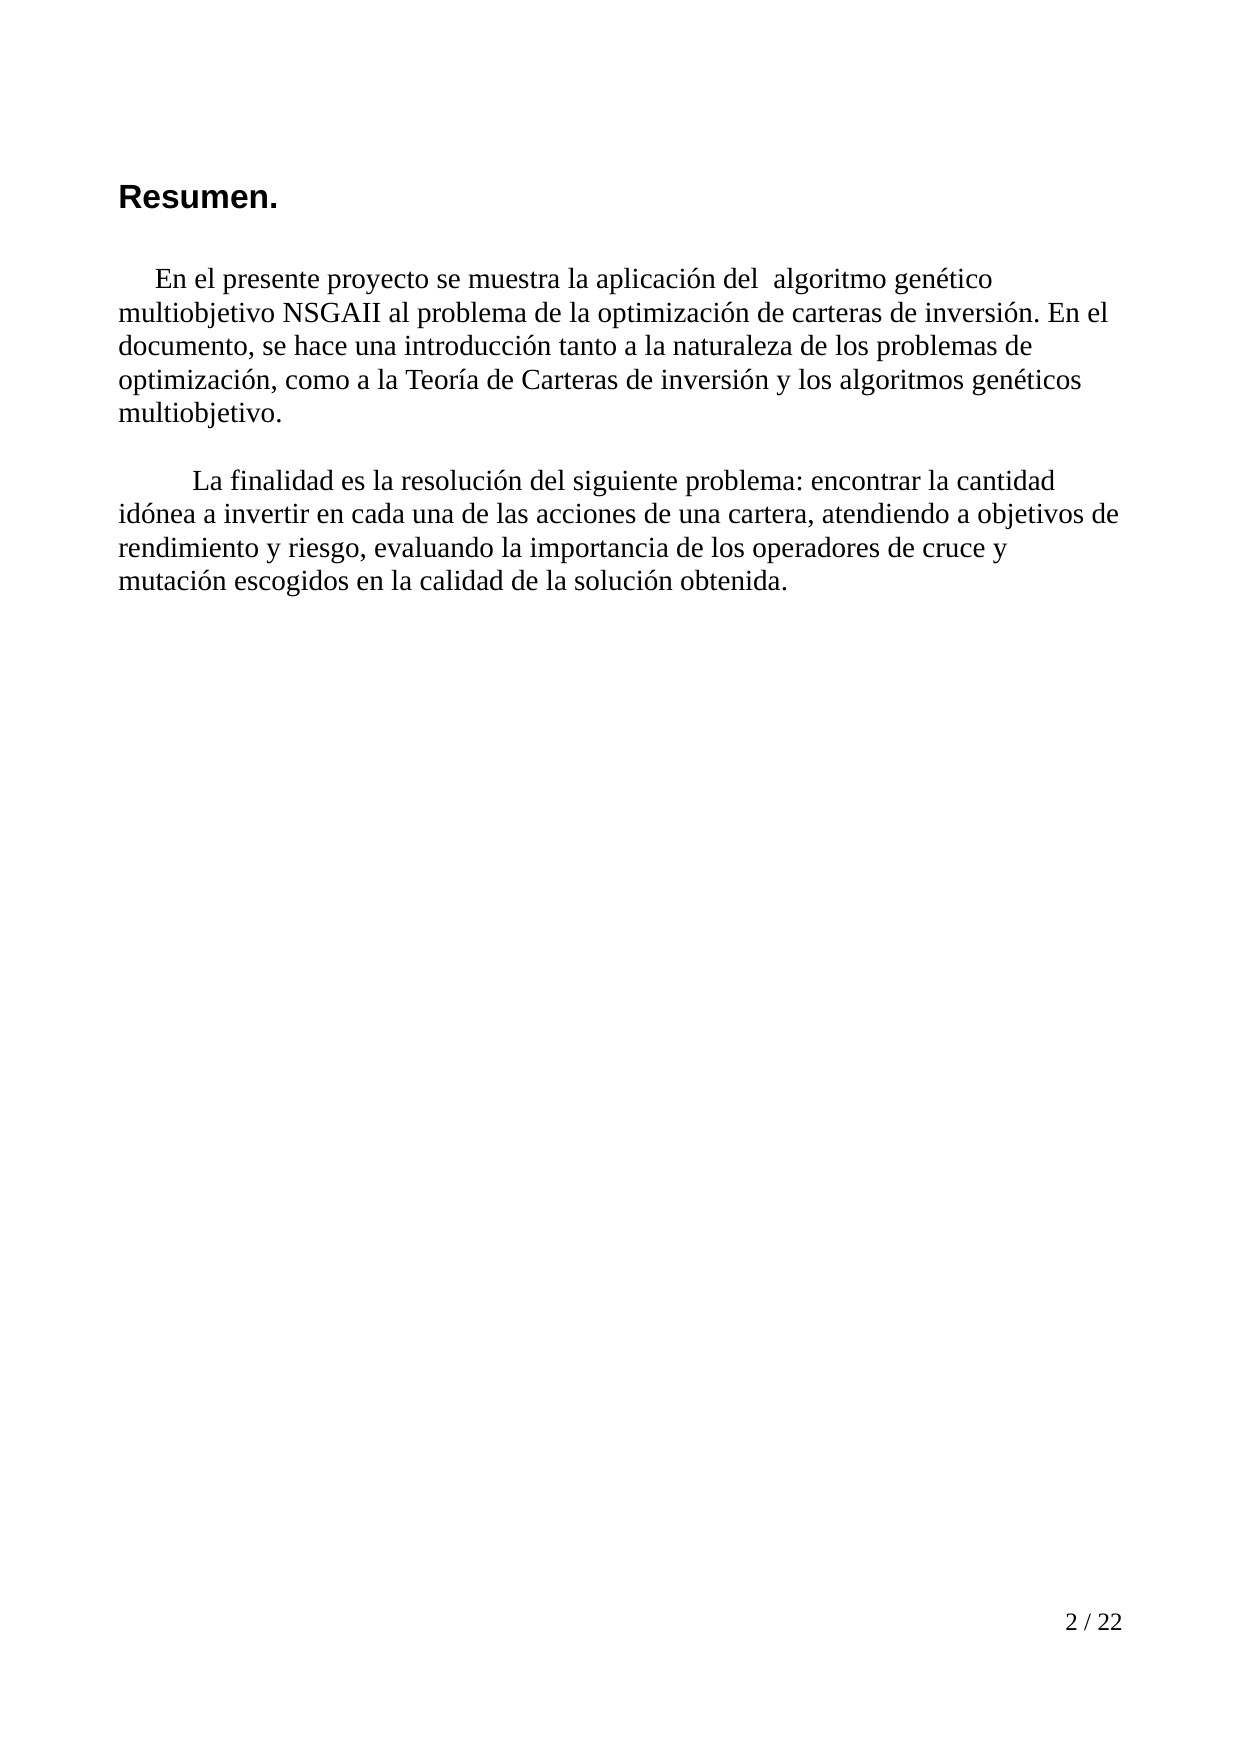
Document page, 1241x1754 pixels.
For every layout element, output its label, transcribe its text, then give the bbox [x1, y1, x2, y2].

text En el presente proyecto se muestra la aplicación del algoritmo genético multiobjetivo NSGAII al problema de la optimización de carteras de inversión. En el documento, se hace una introducción tanto a la naturaleza de los problemas de optimización, como a la Teoría de Carteras de inversión y los algoritmos genéticos multiobjetivo. [118, 261, 1122, 429]
text La finalidad es la resolución del siguiente problema: encontrar la cantidad idónea a invertir en cada una de las acciones de una cartera, atendiendo a objetivos de rendimiento y riesgo, evaluando la importancia de los operadores de cruce y mutación escogidos en la calidad de la solución obtenida. [118, 463, 1122, 597]
subtitle Resumen. [118, 177, 1122, 215]
